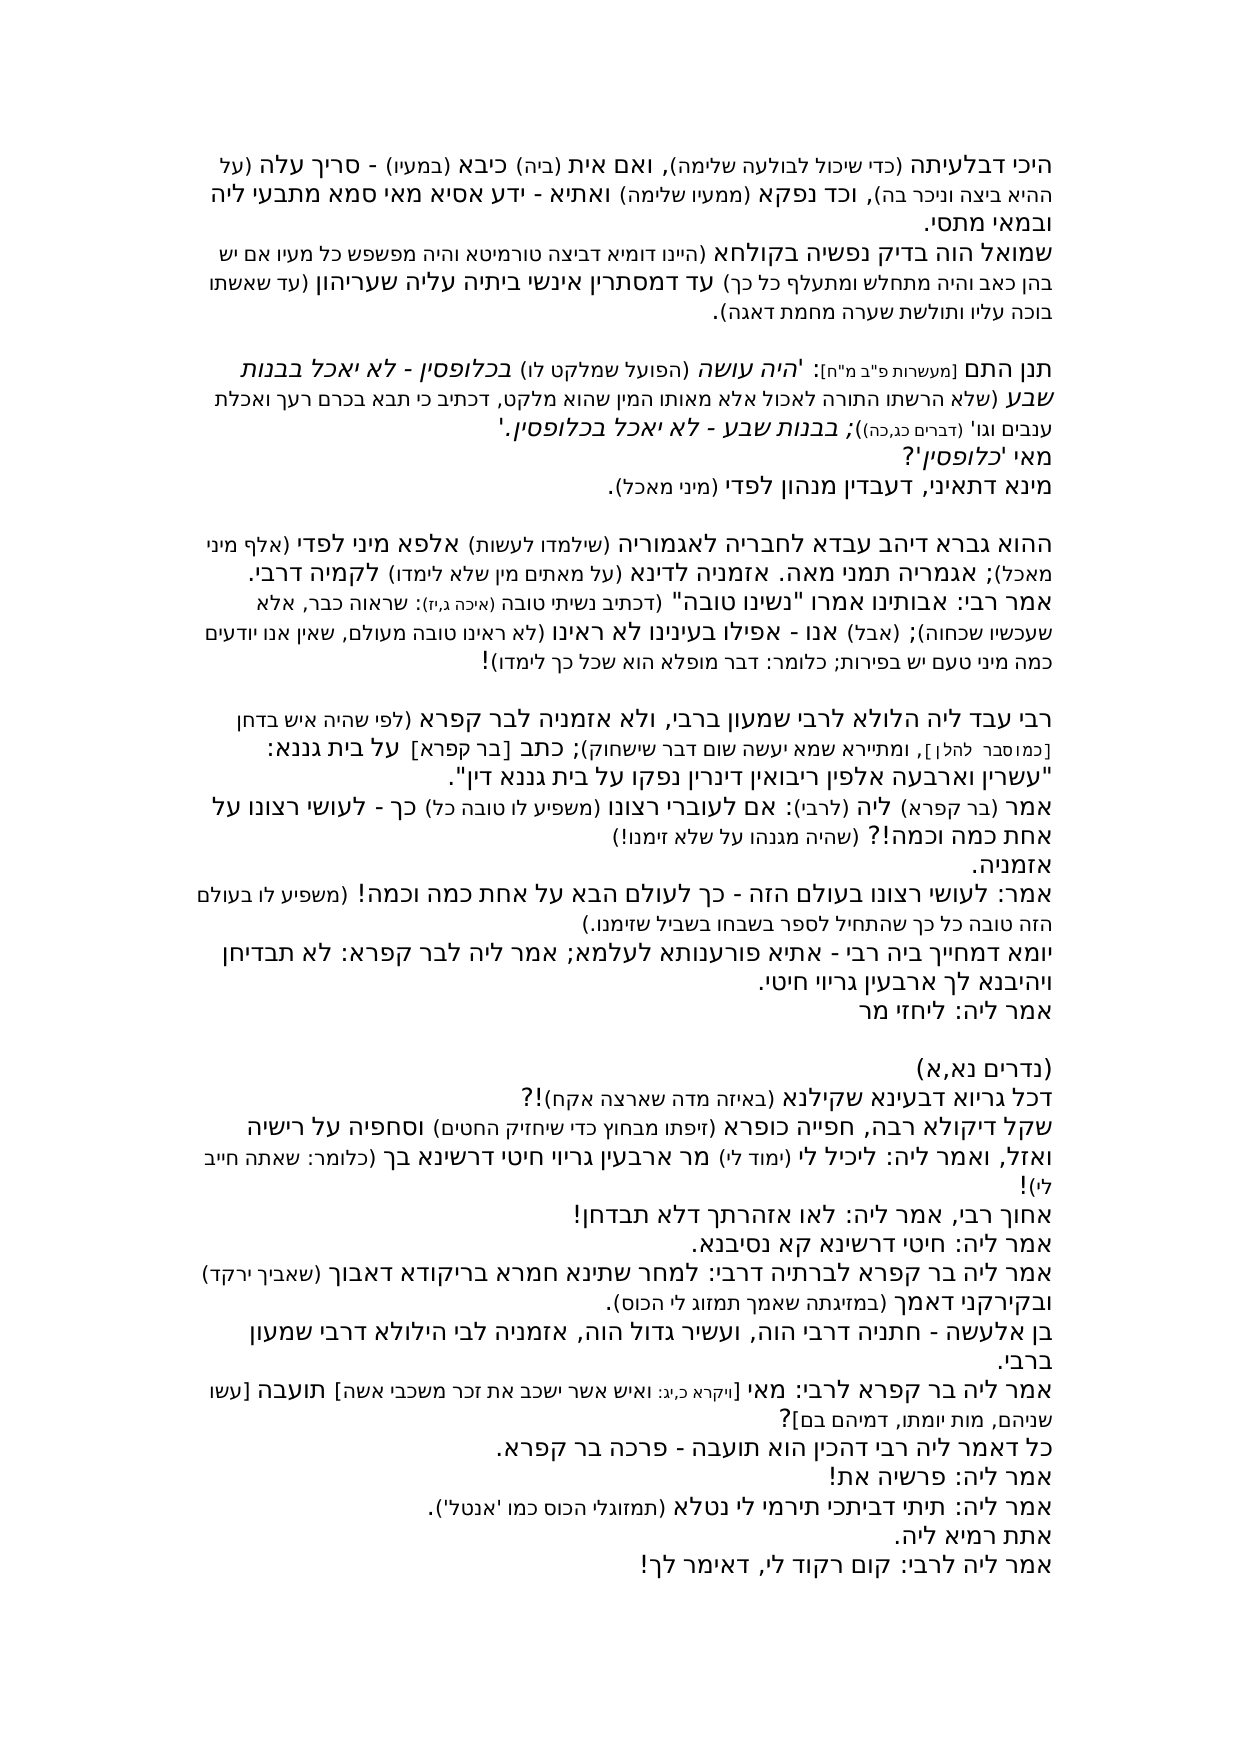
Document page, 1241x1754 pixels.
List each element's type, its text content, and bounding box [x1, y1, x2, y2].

text אמר ליה בר קפרא לרבי: מאי [ויקרא כ,יג: ואיש אשר ישכב את זכר משכבי אשה] תועבה [עשו שניהם, מות יומתו, דמיהם בם]? [187, 1375, 1053, 1433]
text ההוא גברא דיהב עבדא לחבריה לאגמוריה (שילמדו לעשות) אלפא מיני לפדי (אלף מיני מאכל); אגמריה תמני מאה. אזמניה לדינא (על מאתים מין שלא לימדו) לקמיה דרבי. [187, 529, 1053, 587]
text אמר (בר קפרא) ליה (לרבי): אם לעוברי רצונו (משפיע לו טובה כל) כך - לעושי רצונו על אחת כמה וכמה!? (שהיה מגנהו על שלא זימנו!) [187, 792, 1053, 850]
text אזמניה. [187, 850, 1053, 879]
text דכל גריוא דבעינא שקילנא (באיזה מדה שארצה אקח)!? [187, 1083, 1053, 1112]
text אמר ליה בר קפרא לברתיה דרבי: למחר שתינא חמרא בריקודא דאבוך (שאביך ירקד) ובקירקני דאמך (במזיגתה שאמך תמזוג לי הכוס). [187, 1258, 1053, 1317]
text יומא דמחייך ביה רבי - אתיא פורענותא לעלמא; אמר ליה לבר קפרא: לא תבדיחן ויהיבנא לך ארבעין גריוי חיטי. [187, 938, 1053, 996]
text אמר: לעושי רצונו בעולם הזה - כך לעולם הבא על אחת כמה וכמה! (משפיע לו בעולם הזה טובה כל כך שהתחיל לספר בשבחו בשביל שזימנו.) [187, 879, 1053, 938]
text מאי 'כלופסין'? [187, 442, 1053, 471]
text רבי עבד ליה הלולא לרבי שמעון ברבי, ולא אזמניה לבר קפרא (לפי שהיה איש בדחן [כמוסבר להלן], ומתיירא שמא יעשה שום דבר שישחוק); כתב [בר קפרא] על בית גננא: "עשרין וארבעה אלפין ריבואין דינרין נפקו על בית גננא דין". [187, 704, 1053, 792]
text היכי דבלעיתה (כדי שיכול לבולעה שלימה), ואם אית (ביה) כיבא (במעיו) - סריך עלה (על ההיא ביצה וניכר בה), וכד נפקא (ממעיו שלימה) ואתיא - ידע אסיא מאי סמא מתבעי ליה ובמאי מתסי. [187, 150, 1053, 238]
text שקל דיקולא רבה, חפייה כופרא (זיפתו מבחוץ כדי שיחזיק החטים) וסחפיה על רישיה ואזל, ואמר ליה: ליכיל לי (ימוד לי) מר ארבעין גריוי חיטי דרשינא בך (כלומר: שאתה חייב לי)! [187, 1112, 1053, 1200]
text אמר ליה: תיתי דביתכי תירמי לי נטלא (תמזוגלי הכוס כמו 'אנטל'). [187, 1492, 1053, 1521]
text אמר ליה: ליחזי מר [187, 996, 1053, 1025]
text שמואל הוה בדיק נפשיה בקולחא (היינו דומיא דביצה טורמיטא והיה מפשפש כל מעיו אם יש בהן כאב והיה מתחלש ומתעלף כל כך) עד דמסתרין אינשי ביתיה עליה שעריהון (עד שאשתו בוכה עליו ותולשת שערה מחמת דאגה). [187, 238, 1053, 325]
text אמר ליה לרבי: קום רקוד לי, דאימר לך! [187, 1550, 1053, 1579]
text בן אלעשה - חתניה דרבי הוה, ועשיר גדול הוה, אזמניה לבי הילולא דרבי שמעון ברבי. [187, 1317, 1053, 1375]
text אחוך רבי, אמר ליה: לאו אזהרתך דלא תבדחן! [187, 1200, 1053, 1229]
text (נדרים נא,א) [187, 1054, 1053, 1083]
text אמר רבי: אבותינו אמרו "נשינו טובה" (דכתיב נשיתי טובה (איכה ג,יז): שראוה כבר, אלא שעכשיו שכחוה); (אבל) אנו - אפילו בעינינו לא ראינו (לא ראינו טובה מעולם, שאין אנו יודעים כמה מיני טעם יש בפירות; כלומר: דבר מופלא הוא שכל כך לימדו)! [187, 587, 1053, 675]
text אמר ליה: פרשיה את! [187, 1463, 1053, 1492]
text אתת רמיא ליה. [187, 1521, 1053, 1550]
text תנן התם [מעשרות פ"ב מ"ח]: 'היה עושה (הפועל שמלקט לו) בכלופסין - לא יאכל בבנות שבע (שלא הרשתו התורה לאכול אלא מאותו המין שהוא מלקט, דכתיב כי תבא בכרם רעך ואכלת ענבים וגו' (דברים כג,כה)); בבנות שבע - לא יאכל בכלופסין.' [187, 354, 1053, 442]
text כל דאמר ליה רבי דהכין הוא תועבה - פרכה בר קפרא. [187, 1433, 1053, 1463]
text מינא דתאיני, דעבדין מנהון לפדי (מיני מאכל). [187, 471, 1053, 500]
text אמר ליה: חיטי דרשינא קא נסיבנא. [187, 1229, 1053, 1258]
